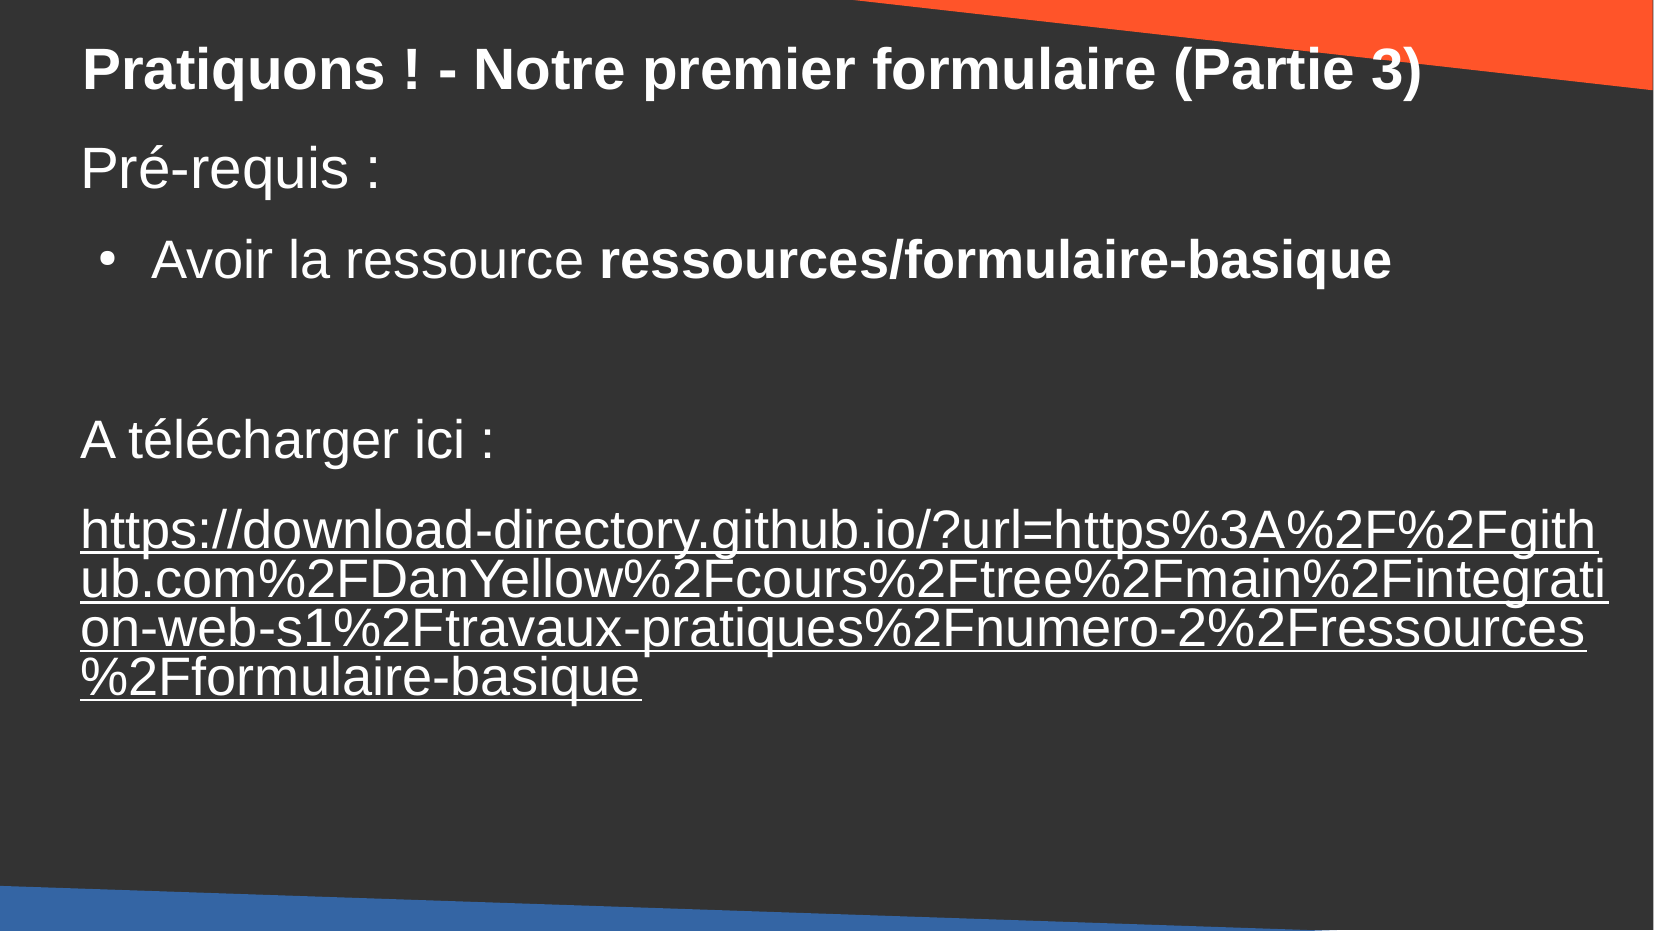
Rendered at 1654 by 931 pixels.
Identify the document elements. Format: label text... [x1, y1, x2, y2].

text_box [0, 885, 1337, 931]
title Pratiquons ! - Notre premier formulaire (Partie 3) [82, 37, 1571, 114]
text_box [853, 0, 1653, 91]
list Pré-requis : Avoir la ressource ressources/formulaire-basique A télécharger ici : https://download-directory.github.io/?url=https%3A%2F%2Fgithub.com%2FDanYellow%2Fcours%2Ftree%2Fmain%2Fintegration-web-s1%2Ftravaux-pratiques%2Fnumero-2%2Fressources%2Fformulaire-basique [80, 135, 1620, 721]
